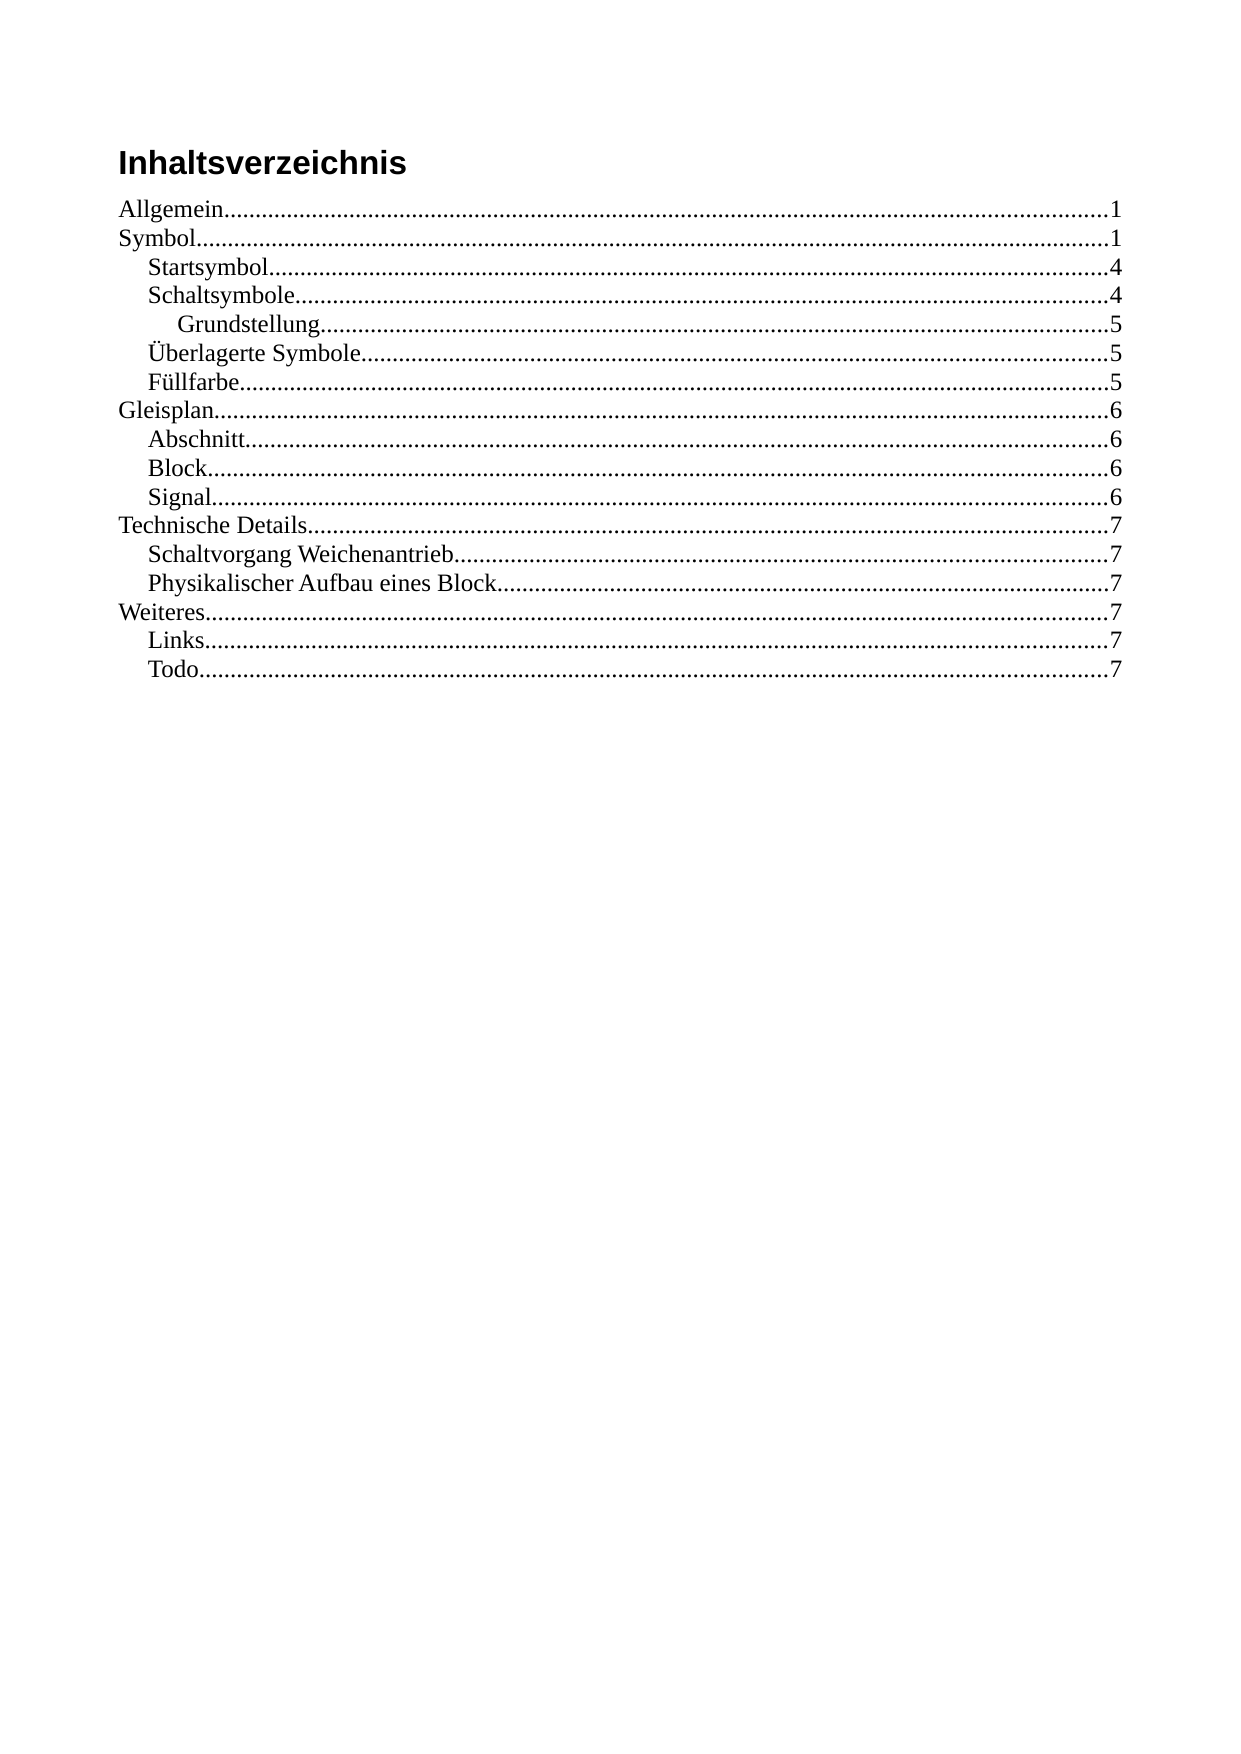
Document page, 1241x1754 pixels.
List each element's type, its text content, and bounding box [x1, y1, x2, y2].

text Physikalischer Aufbau eines Block 7 [148, 568, 1122, 597]
text Abschnitt 6 [148, 424, 1122, 453]
text Weiteres 7 [118, 597, 1122, 625]
text Gleisplan 6 [118, 395, 1122, 424]
text Signal 6 [148, 482, 1122, 510]
text Technische Details 7 [118, 510, 1122, 539]
text Todo 7 [148, 654, 1122, 683]
text Block 6 [148, 453, 1122, 482]
text Links 7 [148, 625, 1122, 654]
text Allgemein 1 [118, 194, 1122, 223]
text Überlagerte Symbole 5 [148, 338, 1122, 367]
text Schaltsymbole 4 [148, 280, 1122, 309]
text Grundstellung 5 [177, 309, 1122, 338]
text Füllfarbe 5 [148, 367, 1122, 395]
text Schaltvorgang Weichenantrieb 7 [148, 539, 1122, 568]
subtitle Inhaltsverzeichnis [118, 143, 1122, 182]
text Startsymbol 4 [148, 252, 1122, 280]
text Symbol 1 [118, 223, 1122, 252]
